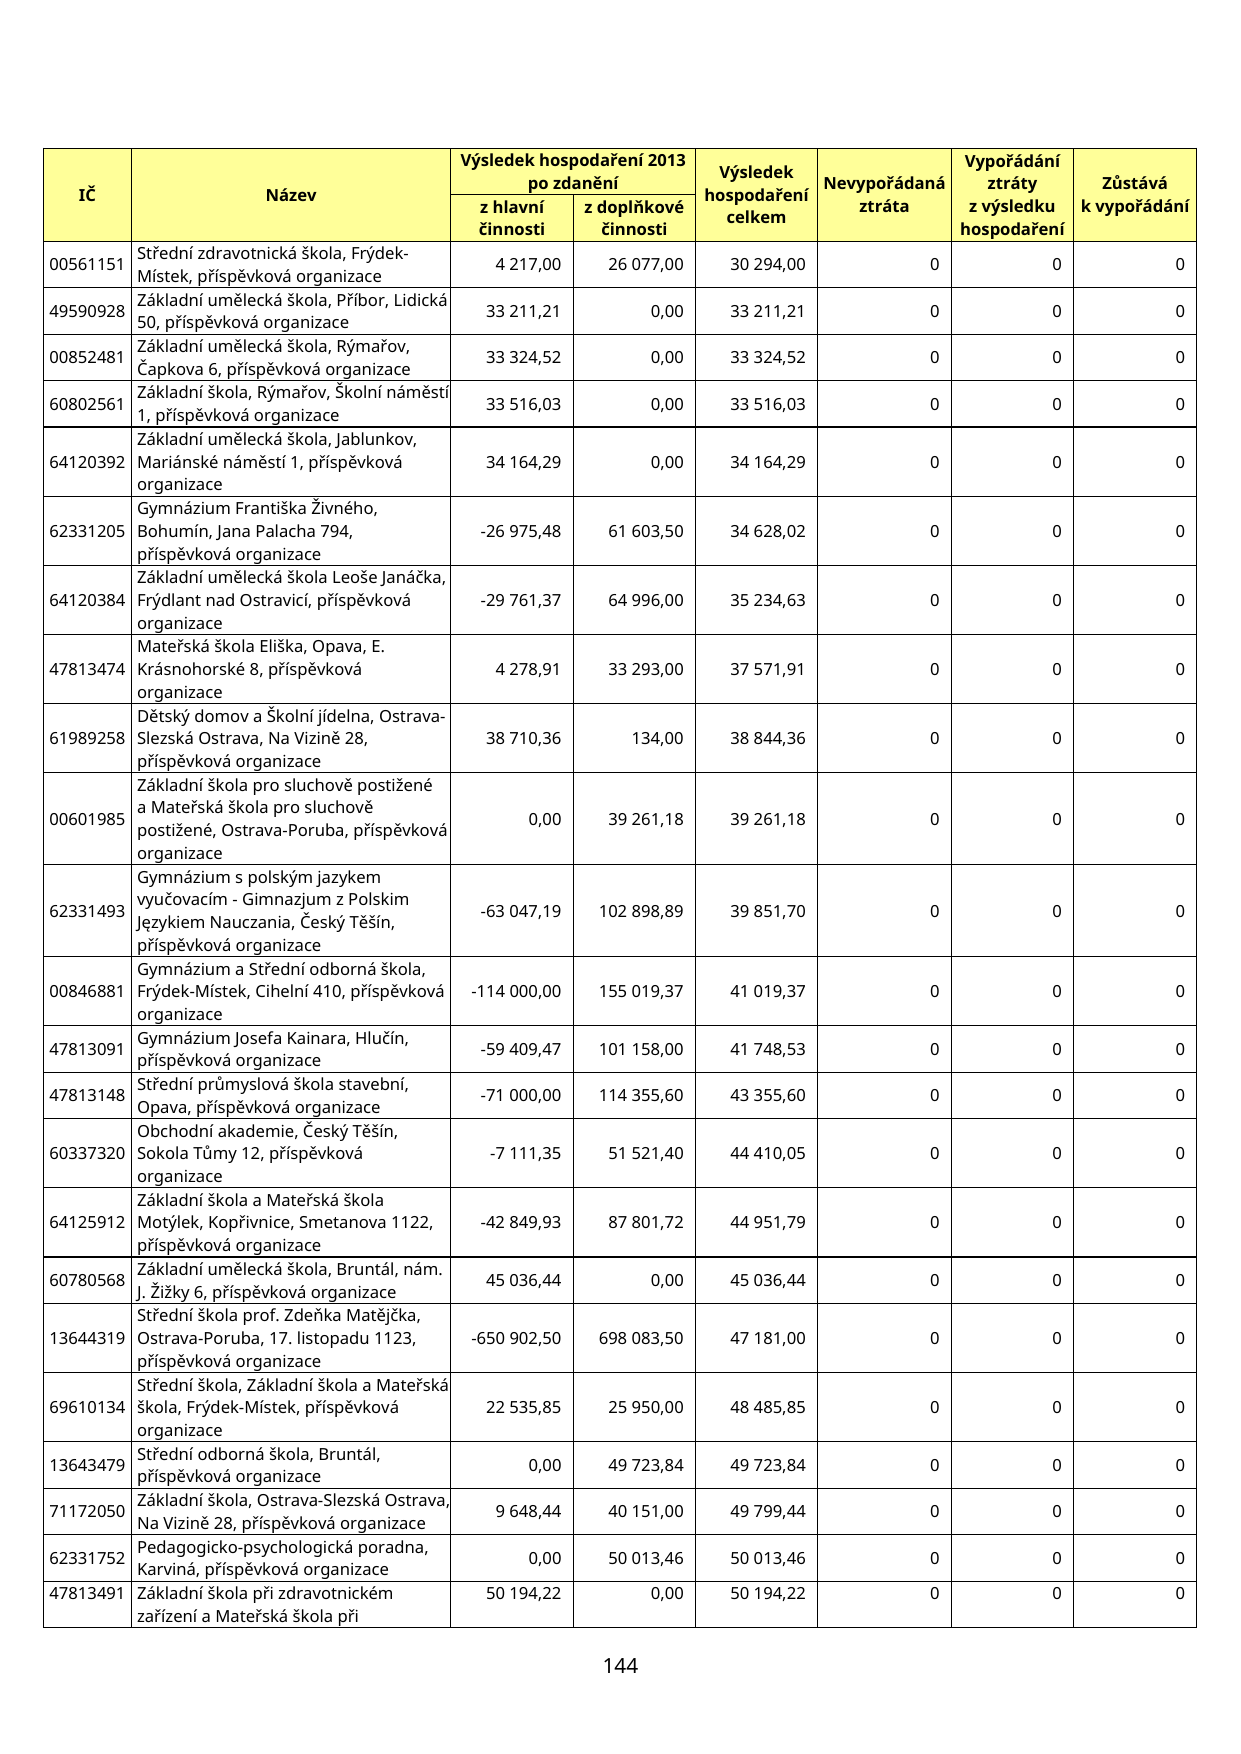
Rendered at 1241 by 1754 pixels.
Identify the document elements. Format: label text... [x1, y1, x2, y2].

table_cell 0,00 [574, 428, 695, 496]
table_cell 0 [1074, 1535, 1196, 1581]
table_cell 0 [818, 1119, 951, 1187]
table_cell 0 [1074, 381, 1196, 426]
table_cell 0 [952, 1119, 1073, 1187]
table_cell Střední škola prof. Zdeňka Matějčka, Ostrava-Poruba, 17. listopadu 1123, příspěvková organizace [132, 1304, 450, 1372]
table_cell 0 [952, 1188, 1073, 1256]
table_cell Základní škola, Ostrava-Slezská Ostrava, Na Vizině 28, příspěvková organizace [132, 1489, 450, 1534]
table_cell 0,00 [451, 1535, 573, 1581]
table_cell 64 996,00 [574, 566, 695, 634]
table_cell 38 844,36 [696, 704, 817, 772]
table_cell 0,00 [574, 1582, 695, 1627]
table_header Zůstává k vypořádání [1074, 149, 1196, 241]
table_cell Gymnázium s polským jazykem vyučovacím - Gimnazjum z Polskim Językiem Nauczania, Český Těšín, příspěvková organizace [132, 865, 450, 956]
table_cell 0 [1074, 497, 1196, 565]
table_cell 0 [818, 957, 951, 1025]
table_cell 64120392 [44, 428, 131, 496]
table_cell Gymnázium Josefa Kainara, Hlučín, příspěvková organizace [132, 1026, 450, 1072]
table_cell Dětský domov a Školní jídelna, Ostrava-Slezská Ostrava, Na Vizině 28, příspěvková organizace [132, 704, 450, 772]
table_cell 39 261,18 [574, 773, 695, 864]
table_cell 0 [952, 1304, 1073, 1372]
table_cell z hlavní činnosti [451, 195, 573, 241]
table_cell 39 261,18 [696, 773, 817, 864]
table_cell 33 516,03 [451, 381, 573, 426]
table_cell 0 [1074, 1582, 1196, 1627]
table_cell 134,00 [574, 704, 695, 772]
table_cell 0,00 [574, 288, 695, 333]
table_cell 47813474 [44, 635, 131, 703]
table_header Nevypořádaná ztráta [818, 149, 951, 241]
table_cell Pedagogicko-psychologická poradna, Karviná, příspěvková organizace [132, 1535, 450, 1581]
table_cell 0 [1074, 566, 1196, 634]
table_cell 0 [1074, 1026, 1196, 1072]
table_cell 0 [818, 1188, 951, 1256]
table_cell 0 [952, 1582, 1073, 1627]
table_cell 0 [952, 1489, 1073, 1534]
table_cell 30 294,00 [696, 242, 817, 287]
table_cell Základní škola a Mateřská škola Motýlek, Kopřivnice, Smetanova 1122, příspěvková organizace [132, 1188, 450, 1256]
table_cell 0 [818, 1489, 951, 1534]
table_header Vypořádání ztráty z výsledku hospodaření [952, 149, 1073, 241]
table_cell 0 [1074, 428, 1196, 496]
table_cell 44 410,05 [696, 1119, 817, 1187]
table_cell 0 [818, 704, 951, 772]
table_cell -42 849,93 [451, 1188, 573, 1256]
table_cell 13644319 [44, 1304, 131, 1372]
table_cell 0 [952, 635, 1073, 703]
table_cell 0 [952, 1442, 1073, 1488]
table_cell 47813491 [44, 1582, 131, 1627]
table_cell -7 111,35 [451, 1119, 573, 1187]
table_cell 22 535,85 [451, 1373, 573, 1441]
table_cell 00846881 [44, 957, 131, 1025]
table_cell 50 194,22 [451, 1582, 573, 1627]
table_cell -26 975,48 [451, 497, 573, 565]
table_cell 0 [818, 1258, 951, 1303]
table_cell 61 603,50 [574, 497, 695, 565]
table_cell Gymnázium Františka Živného, Bohumín, Jana Palacha 794, příspěvková organizace [132, 497, 450, 565]
table_cell 698 083,50 [574, 1304, 695, 1372]
table_cell 25 950,00 [574, 1373, 695, 1441]
table_cell 102 898,89 [574, 865, 695, 956]
table_cell 0 [1074, 335, 1196, 380]
table_cell 50 194,22 [696, 1582, 817, 1627]
table_cell 37 571,91 [696, 635, 817, 703]
table_cell 64120384 [44, 566, 131, 634]
table_header Název [132, 149, 450, 241]
table_cell Základní umělecká škola, Bruntál, nám. J. Žižky 6, příspěvková organizace [132, 1258, 450, 1303]
table_cell 33 293,00 [574, 635, 695, 703]
table_cell Základní škola při zdravotnickém zařízení a Mateřská škola při [132, 1582, 450, 1627]
table_cell 45 036,44 [696, 1258, 817, 1303]
table_cell z doplňkové činnosti [574, 195, 695, 241]
table_cell 60337320 [44, 1119, 131, 1187]
table_cell Základní škola pro sluchově postižené a Mateřská škola pro sluchově postižené, Ostrava-Poruba, příspěvková organizace [132, 773, 450, 864]
table_cell 0 [952, 865, 1073, 956]
table_cell 0 [818, 1535, 951, 1581]
table_cell 0 [952, 381, 1073, 426]
table_cell 4 217,00 [451, 242, 573, 287]
table_cell 33 324,52 [451, 335, 573, 380]
table_cell 0 [1074, 288, 1196, 333]
table_cell Střední odborná škola, Bruntál, příspěvková organizace [132, 1442, 450, 1488]
table_cell 41 019,37 [696, 957, 817, 1025]
table_cell 0 [1074, 1442, 1196, 1488]
table_cell -29 761,37 [451, 566, 573, 634]
table_cell 0,00 [574, 381, 695, 426]
table_cell 0 [952, 1535, 1073, 1581]
table_cell 0 [818, 381, 951, 426]
table_cell 41 748,53 [696, 1026, 817, 1072]
table_cell 0 [818, 635, 951, 703]
table_cell 0 [1074, 1258, 1196, 1303]
table_header Výsledek hospodaření 2013 po zdanění [451, 149, 695, 194]
table_cell 38 710,36 [451, 704, 573, 772]
table_cell 0 [818, 497, 951, 565]
table_cell 0 [1074, 242, 1196, 287]
table_cell 0 [1074, 704, 1196, 772]
table_cell 49 723,84 [574, 1442, 695, 1488]
table_cell 4 278,91 [451, 635, 573, 703]
table_cell 49 723,84 [696, 1442, 817, 1488]
table_cell 64125912 [44, 1188, 131, 1256]
table_cell 0 [952, 566, 1073, 634]
table_cell 60780568 [44, 1258, 131, 1303]
table_cell 39 851,70 [696, 865, 817, 956]
table_cell 34 164,29 [696, 428, 817, 496]
table_cell 43 355,60 [696, 1073, 817, 1118]
table_cell 0 [818, 335, 951, 380]
table_cell 0 [818, 428, 951, 496]
table_cell 47813091 [44, 1026, 131, 1072]
table_cell 0,00 [451, 773, 573, 864]
table_cell 33 516,03 [696, 381, 817, 426]
table_cell 0 [952, 288, 1073, 333]
table_cell 0 [952, 704, 1073, 772]
table_cell 62331752 [44, 1535, 131, 1581]
table_cell 00601985 [44, 773, 131, 864]
table_cell 0 [1074, 1073, 1196, 1118]
table_cell 33 211,21 [696, 288, 817, 333]
table_cell 114 355,60 [574, 1073, 695, 1118]
table_cell 101 158,00 [574, 1026, 695, 1072]
table_cell 0 [818, 1073, 951, 1118]
table_cell Základní umělecká škola Leoše Janáčka, Frýdlant nad Ostravicí, příspěvková organizace [132, 566, 450, 634]
table_cell 62331493 [44, 865, 131, 956]
table_cell 50 013,46 [696, 1535, 817, 1581]
table_cell 35 234,63 [696, 566, 817, 634]
table_cell Základní škola, Rýmařov, Školní náměstí 1, příspěvková organizace [132, 381, 450, 426]
table_cell 0 [952, 242, 1073, 287]
table_header IČ [44, 149, 131, 241]
table_cell 0 [818, 1373, 951, 1441]
table_cell -114 000,00 [451, 957, 573, 1025]
table_cell 0 [818, 242, 951, 287]
table_cell 0 [952, 1026, 1073, 1072]
table_cell 0 [952, 957, 1073, 1025]
table_cell 0 [818, 1026, 951, 1072]
table_cell 0 [952, 335, 1073, 380]
table_cell 71172050 [44, 1489, 131, 1534]
table_cell 47 181,00 [696, 1304, 817, 1372]
table_cell 0 [952, 428, 1073, 496]
table_cell 40 151,00 [574, 1489, 695, 1534]
table_cell -59 409,47 [451, 1026, 573, 1072]
table_cell 34 164,29 [451, 428, 573, 496]
table_cell 0,00 [451, 1442, 573, 1488]
table_header Výsledek hospodaření celkem [696, 149, 817, 241]
table_cell 0,00 [574, 335, 695, 380]
table_cell Střední zdravotnická škola, Frýdek-Místek, příspěvková organizace [132, 242, 450, 287]
table_cell 49590928 [44, 288, 131, 333]
table_cell 0 [818, 288, 951, 333]
table_cell 0 [952, 1258, 1073, 1303]
table_cell Základní umělecká škola, Rýmařov, Čapkova 6, příspěvková organizace [132, 335, 450, 380]
table_cell 0 [1074, 1188, 1196, 1256]
table_cell 0 [1074, 635, 1196, 703]
table_cell Základní umělecká škola, Příbor, Lidická 50, příspěvková organizace [132, 288, 450, 333]
table_cell 47813148 [44, 1073, 131, 1118]
table_cell Obchodní akademie, Český Těšín, Sokola Tůmy 12, příspěvková organizace [132, 1119, 450, 1187]
table_cell 0 [818, 566, 951, 634]
table_cell 62331205 [44, 497, 131, 565]
table_cell 0 [1074, 1373, 1196, 1441]
table_cell 0 [1074, 773, 1196, 864]
table_cell 9 648,44 [451, 1489, 573, 1534]
table_cell 61989258 [44, 704, 131, 772]
table_cell 45 036,44 [451, 1258, 573, 1303]
table_cell Základní umělecká škola, Jablunkov, Mariánské náměstí 1, příspěvková organizace [132, 428, 450, 496]
table_cell 0 [1074, 1119, 1196, 1187]
table_cell Gymnázium a Střední odborná škola, Frýdek-Místek, Cihelní 410, příspěvková organizace [132, 957, 450, 1025]
table_cell Střední škola, Základní škola a Mateřská škola, Frýdek-Místek, příspěvková organizace [132, 1373, 450, 1441]
table_cell -63 047,19 [451, 865, 573, 956]
table_cell 0 [818, 773, 951, 864]
table_cell 155 019,37 [574, 957, 695, 1025]
table_cell 49 799,44 [696, 1489, 817, 1534]
table_cell -650 902,50 [451, 1304, 573, 1372]
table_cell Mateřská škola Eliška, Opava, E. Krásnohorské 8, příspěvková organizace [132, 635, 450, 703]
table_cell 0 [818, 865, 951, 956]
table_cell 0 [952, 1073, 1073, 1118]
table_cell 0 [818, 1582, 951, 1627]
table_cell 0 [818, 1304, 951, 1372]
table_cell 33 211,21 [451, 288, 573, 333]
table_cell 13643479 [44, 1442, 131, 1488]
table_cell 0 [952, 1373, 1073, 1441]
table_cell 44 951,79 [696, 1188, 817, 1256]
table_cell 0 [818, 1442, 951, 1488]
table_cell 33 324,52 [696, 335, 817, 380]
table_cell 0 [1074, 957, 1196, 1025]
table_cell 0,00 [574, 1258, 695, 1303]
table_cell 0 [1074, 1489, 1196, 1534]
table_cell -71 000,00 [451, 1073, 573, 1118]
table_cell 48 485,85 [696, 1373, 817, 1441]
table_cell 60802561 [44, 381, 131, 426]
table_cell 0 [952, 773, 1073, 864]
table_cell 0 [1074, 865, 1196, 956]
table_cell 00561151 [44, 242, 131, 287]
table_cell 00852481 [44, 335, 131, 380]
table_cell 69610134 [44, 1373, 131, 1441]
table_cell 0 [952, 497, 1073, 565]
table_cell 26 077,00 [574, 242, 695, 287]
table_cell Střední průmyslová škola stavební, Opava, příspěvková organizace [132, 1073, 450, 1118]
table_cell 34 628,02 [696, 497, 817, 565]
table_cell 50 013,46 [574, 1535, 695, 1581]
table_cell 0 [1074, 1304, 1196, 1372]
table_cell 87 801,72 [574, 1188, 695, 1256]
table_cell 51 521,40 [574, 1119, 695, 1187]
